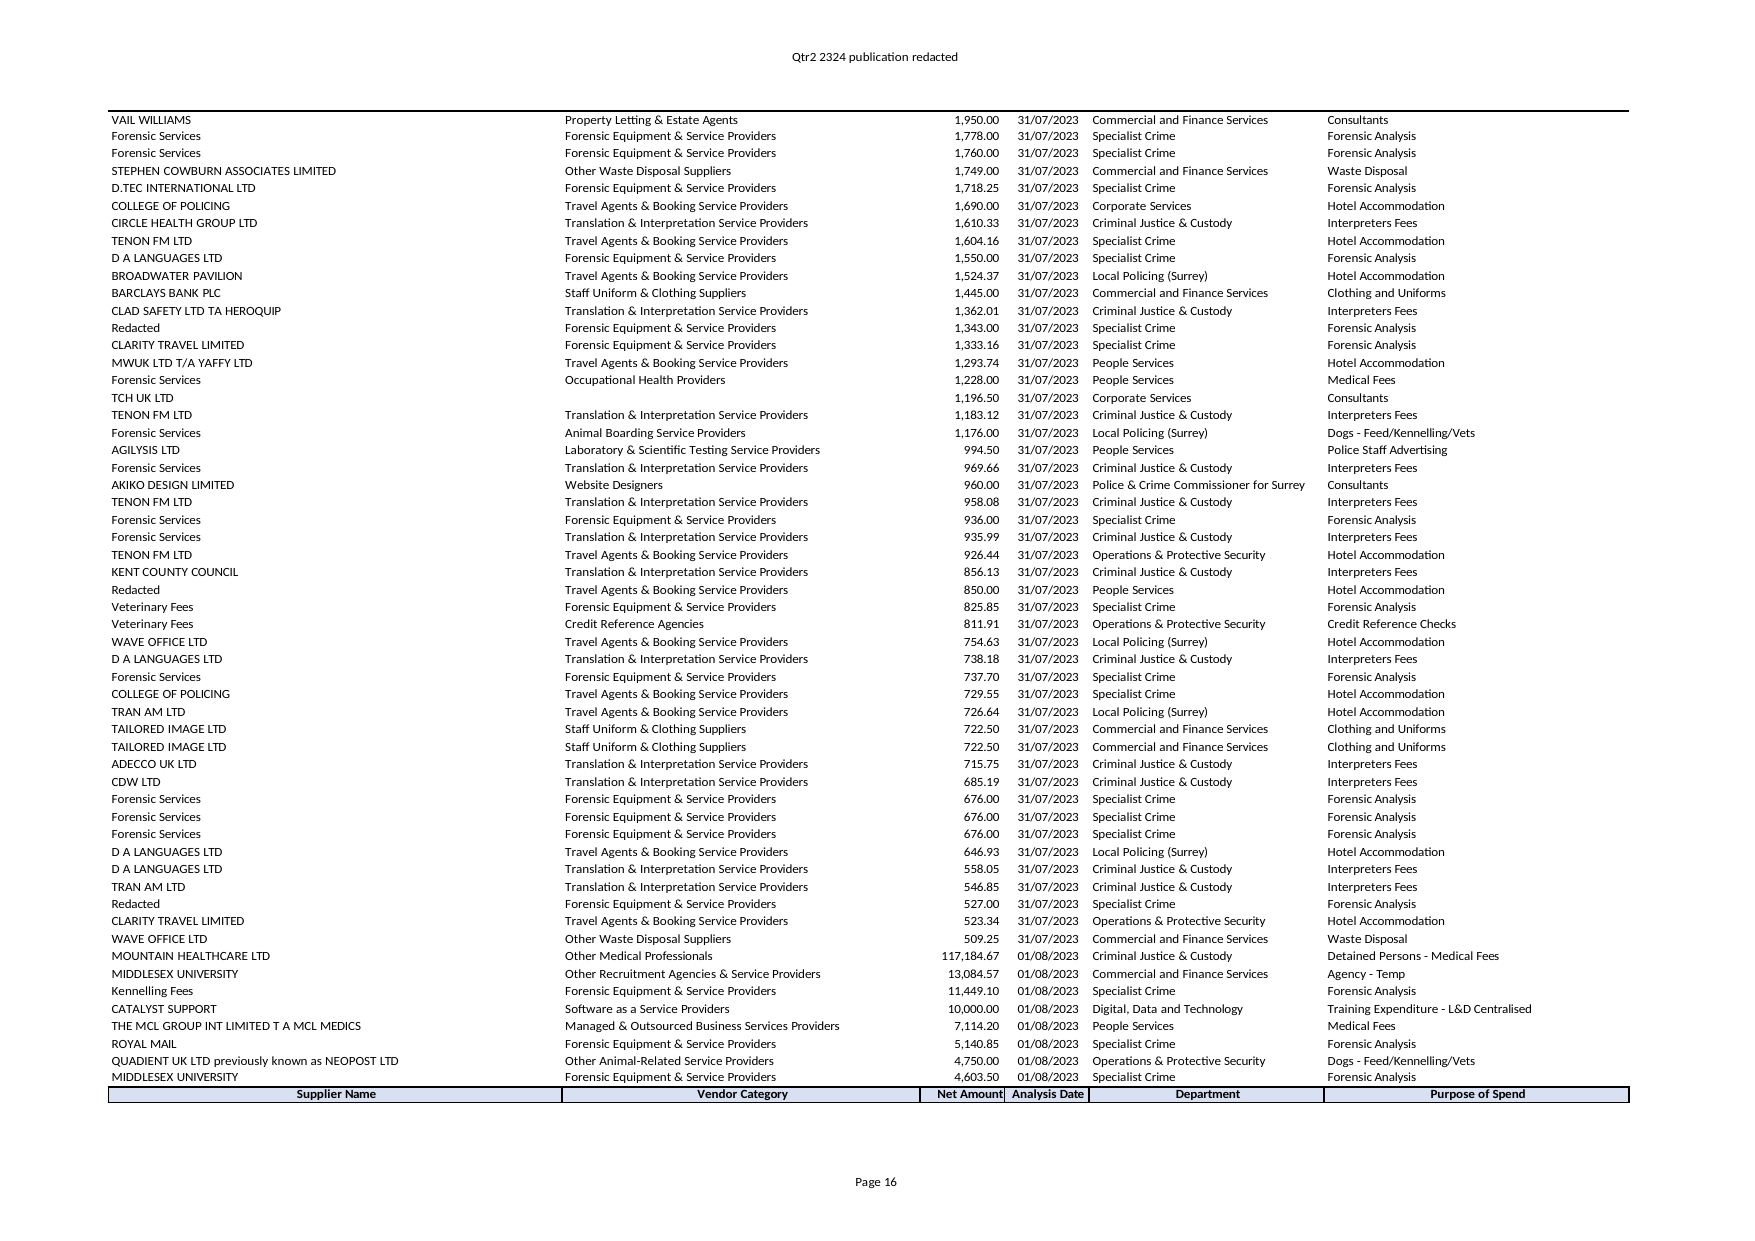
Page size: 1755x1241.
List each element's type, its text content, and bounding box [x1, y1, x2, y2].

table_cell TAILORED IMAGE LTD [108, 721, 562, 739]
table_cell Operations & Protective Security [1089, 617, 1324, 634]
table_cell Local Policing (Surrey) [1089, 844, 1324, 861]
table_cell 01/08/2023 [1004, 1018, 1089, 1036]
table_cell 01/08/2023 [1004, 984, 1089, 1001]
table_cell VAIL WILLIAMS [108, 112, 562, 128]
table_cell Translation & Interpretation Service Providers [562, 774, 920, 791]
table_cell Clothing and Uniforms [1324, 739, 1629, 756]
table_cell COLLEGE OF POLICING [108, 687, 562, 704]
table_cell Medical Fees [1324, 1018, 1629, 1036]
table_cell 31/07/2023 [1004, 407, 1089, 425]
table_cell Agency - Temp [1324, 966, 1629, 983]
table_cell 1,610.33 [920, 215, 1004, 233]
table_cell Specialist Crime [1089, 791, 1324, 809]
table_cell Forensic Equipment & Service Providers [562, 791, 920, 809]
table_cell 811.91 [920, 617, 1004, 634]
table_cell D A LANGUAGES LTD [108, 250, 562, 268]
table_cell CLARITY TRAVEL LIMITED [108, 914, 562, 931]
table_cell Other Animal-Related Service Providers [562, 1053, 920, 1071]
table_cell 31/07/2023 [1004, 128, 1089, 146]
table_cell Forensic Equipment & Service Providers [562, 146, 920, 163]
table_cell Criminal Justice & Custody [1089, 303, 1324, 320]
table_cell Interpreters Fees [1324, 529, 1629, 547]
table_cell 31/07/2023 [1004, 844, 1089, 861]
table_cell Police & Crime Commissioner for Surrey [1089, 477, 1324, 494]
table_cell 722.50 [920, 721, 1004, 739]
table_cell 685.19 [920, 774, 1004, 791]
table_cell Translation & Interpretation Service Providers [562, 861, 920, 879]
table_cell 1,333.16 [920, 338, 1004, 355]
table_cell WAVE OFFICE LTD [108, 634, 562, 652]
table_cell Dogs - Feed/Kennelling/Vets [1324, 425, 1629, 442]
table_cell WAVE OFFICE LTD [108, 931, 562, 948]
table_cell TAILORED IMAGE LTD [108, 739, 562, 756]
table_cell Translation & Interpretation Service Providers [562, 303, 920, 320]
table_cell Waste Disposal [1324, 931, 1629, 948]
table_cell 994.50 [920, 442, 1004, 460]
table_cell 31/07/2023 [1004, 896, 1089, 913]
table_cell 1,749.00 [920, 163, 1004, 181]
table_cell COLLEGE OF POLICING [108, 198, 562, 215]
table_cell 10,000.00 [920, 1001, 1004, 1018]
table_cell Translation & Interpretation Service Providers [562, 652, 920, 669]
table_cell Specialist Crime [1089, 669, 1324, 687]
table_cell 31/07/2023 [1004, 634, 1089, 652]
table_cell STEPHEN COWBURN ASSOCIATES LIMITED [108, 163, 562, 181]
table_cell 31/07/2023 [1004, 512, 1089, 529]
table_header Vendor Category [563, 1088, 919, 1102]
table_cell 715.75 [920, 756, 1004, 774]
table_cell Specialist Crime [1089, 512, 1324, 529]
table_cell Hotel Accommodation [1324, 914, 1629, 931]
table_cell 527.00 [920, 896, 1004, 913]
table_cell Forensic Analysis [1324, 1036, 1629, 1053]
table_cell 31/07/2023 [1004, 547, 1089, 564]
table_cell 936.00 [920, 512, 1004, 529]
table_cell Translation & Interpretation Service Providers [562, 756, 920, 774]
table_cell 935.99 [920, 529, 1004, 547]
table_cell 31/07/2023 [1004, 442, 1089, 460]
table_cell Consultants [1324, 477, 1629, 494]
table_cell 31/07/2023 [1004, 112, 1089, 128]
table_cell Commercial and Finance Services [1089, 721, 1324, 739]
table_cell Redacted [108, 582, 562, 599]
table_cell Local Policing (Surrey) [1089, 268, 1324, 285]
table_cell Managed & Outsourced Business Services Providers [562, 1018, 920, 1036]
table_cell Veterinary Fees [108, 599, 562, 617]
table_cell 31/07/2023 [1004, 198, 1089, 215]
table_cell Forensic Analysis [1324, 669, 1629, 687]
table_cell Travel Agents & Booking Service Providers [562, 844, 920, 861]
table_cell 31/07/2023 [1004, 739, 1089, 756]
table_cell Forensic Analysis [1324, 984, 1629, 1001]
table_cell ADECCO UK LTD [108, 756, 562, 774]
table_cell TENON FM LTD [108, 547, 562, 564]
table_cell 1,183.12 [920, 407, 1004, 425]
table_cell Hotel Accommodation [1324, 268, 1629, 285]
table_cell 31/07/2023 [1004, 372, 1089, 390]
table_cell 31/07/2023 [1004, 495, 1089, 512]
table_cell Local Policing (Surrey) [1089, 634, 1324, 652]
table_cell Travel Agents & Booking Service Providers [562, 547, 920, 564]
table_cell Commercial and Finance Services [1089, 739, 1324, 756]
table_cell D A LANGUAGES LTD [108, 861, 562, 879]
table_cell 960.00 [920, 477, 1004, 494]
table_cell Specialist Crime [1089, 320, 1324, 337]
table_cell Software as a Service Providers [562, 1001, 920, 1018]
table_cell Staff Uniform & Clothing Suppliers [562, 721, 920, 739]
table_cell Forensic Analysis [1324, 826, 1629, 844]
table_cell Forensic Equipment & Service Providers [562, 250, 920, 268]
table_cell People Services [1089, 582, 1324, 599]
table_cell Criminal Justice & Custody [1089, 879, 1324, 896]
table_cell Commercial and Finance Services [1089, 285, 1324, 303]
table_cell 31/07/2023 [1004, 687, 1089, 704]
table_cell 31/07/2023 [1004, 861, 1089, 879]
table_cell Operations & Protective Security [1089, 547, 1324, 564]
table_cell 738.18 [920, 652, 1004, 669]
table_cell 676.00 [920, 791, 1004, 809]
table_cell 850.00 [920, 582, 1004, 599]
table_cell 1,778.00 [920, 128, 1004, 146]
table_cell TENON FM LTD [108, 495, 562, 512]
table_cell Travel Agents & Booking Service Providers [562, 914, 920, 931]
table_cell Forensic Services [108, 809, 562, 826]
table_cell Forensic Analysis [1324, 599, 1629, 617]
table_cell Police Staff Advertising [1324, 442, 1629, 460]
table_cell Translation & Interpretation Service Providers [562, 495, 920, 512]
table_cell Specialist Crime [1089, 146, 1324, 163]
table_cell D.TEC INTERNATIONAL LTD [108, 181, 562, 198]
table_cell 31/07/2023 [1004, 791, 1089, 809]
table_cell Travel Agents & Booking Service Providers [562, 268, 920, 285]
table_header Net Amount [921, 1088, 1004, 1102]
table_cell Travel Agents & Booking Service Providers [562, 687, 920, 704]
table_cell Criminal Justice & Custody [1089, 529, 1324, 547]
table_cell 31/07/2023 [1004, 564, 1089, 582]
table_cell Medical Fees [1324, 372, 1629, 390]
table_cell Corporate Services [1089, 390, 1324, 407]
table_cell 31/07/2023 [1004, 774, 1089, 791]
table_cell Operations & Protective Security [1089, 914, 1324, 931]
table_cell Criminal Justice & Custody [1089, 460, 1324, 477]
table_cell ROYAL MAIL [108, 1036, 562, 1053]
table_cell 1,293.74 [920, 355, 1004, 372]
table_cell People Services [1089, 1018, 1324, 1036]
table_cell Translation & Interpretation Service Providers [562, 407, 920, 425]
table_cell Travel Agents & Booking Service Providers [562, 582, 920, 599]
table_cell Forensic Equipment & Service Providers [562, 669, 920, 687]
table_cell 676.00 [920, 809, 1004, 826]
table_cell 31/07/2023 [1004, 250, 1089, 268]
table_cell 1,690.00 [920, 198, 1004, 215]
table_cell TENON FM LTD [108, 233, 562, 250]
table_cell 509.25 [920, 931, 1004, 948]
table_cell Hotel Accommodation [1324, 198, 1629, 215]
table_cell Criminal Justice & Custody [1089, 652, 1324, 669]
table_cell Forensic Analysis [1324, 146, 1629, 163]
table_cell CDW LTD [108, 774, 562, 791]
table_cell Local Policing (Surrey) [1089, 425, 1324, 442]
table_cell 31/07/2023 [1004, 809, 1089, 826]
table_cell 1,176.00 [920, 425, 1004, 442]
table_cell Forensic Services [108, 128, 562, 146]
table_cell 31/07/2023 [1004, 477, 1089, 494]
table_cell Other Recruitment Agencies & Service Providers [562, 966, 920, 983]
table_cell Laboratory & Scientific Testing Service Providers [562, 442, 920, 460]
table_cell Property Letting & Estate Agents [562, 112, 920, 128]
table_cell Training Expenditure - L&D Centralised [1324, 1001, 1629, 1018]
table_cell Travel Agents & Booking Service Providers [562, 704, 920, 721]
table_cell 31/07/2023 [1004, 163, 1089, 181]
table_cell Translation & Interpretation Service Providers [562, 460, 920, 477]
table_cell Hotel Accommodation [1324, 687, 1629, 704]
table_cell Forensic Analysis [1324, 250, 1629, 268]
table_cell Interpreters Fees [1324, 756, 1629, 774]
table_cell Forensic Analysis [1324, 809, 1629, 826]
table_cell Digital, Data and Technology [1089, 1001, 1324, 1018]
table_cell Forensic Equipment & Service Providers [562, 599, 920, 617]
table_cell Specialist Crime [1089, 128, 1324, 146]
table_cell 729.55 [920, 687, 1004, 704]
table_cell D A LANGUAGES LTD [108, 652, 562, 669]
table_cell 754.63 [920, 634, 1004, 652]
table_cell Forensic Analysis [1324, 338, 1629, 355]
table_cell People Services [1089, 442, 1324, 460]
table_cell Waste Disposal [1324, 163, 1629, 181]
table_cell Forensic Equipment & Service Providers [562, 809, 920, 826]
table_cell Interpreters Fees [1324, 303, 1629, 320]
table_cell 1,760.00 [920, 146, 1004, 163]
table_cell 558.05 [920, 861, 1004, 879]
table_cell 4,750.00 [920, 1053, 1004, 1071]
table_cell Specialist Crime [1089, 250, 1324, 268]
table_cell 31/07/2023 [1004, 931, 1089, 948]
table_cell Interpreters Fees [1324, 215, 1629, 233]
table_cell 1,524.37 [920, 268, 1004, 285]
table_cell Specialist Crime [1089, 1036, 1324, 1053]
table_cell Forensic Services [108, 146, 562, 163]
table_cell BROADWATER PAVILION [108, 268, 562, 285]
table_cell CATALYST SUPPORT [108, 1001, 562, 1018]
table_cell 737.70 [920, 669, 1004, 687]
table_cell Forensic Services [108, 425, 562, 442]
table_cell Other Waste Disposal Suppliers [562, 931, 920, 948]
table_cell 722.50 [920, 739, 1004, 756]
table_cell People Services [1089, 355, 1324, 372]
table_cell MIDDLESEX UNIVERSITY [108, 966, 562, 983]
table_cell 31/07/2023 [1004, 826, 1089, 844]
table_cell Commercial and Finance Services [1089, 931, 1324, 948]
table_cell 31/07/2023 [1004, 721, 1089, 739]
table_cell QUADIENT UK LTD previously known as NEOPOST LTD [108, 1053, 562, 1071]
table_cell 11,449.10 [920, 984, 1004, 1001]
table_cell Hotel Accommodation [1324, 844, 1629, 861]
table_cell Forensic Equipment & Service Providers [562, 338, 920, 355]
table_cell Forensic Services [108, 791, 562, 809]
table_cell Interpreters Fees [1324, 879, 1629, 896]
table_cell TENON FM LTD [108, 407, 562, 425]
table_cell Hotel Accommodation [1324, 582, 1629, 599]
table_header Department [1090, 1088, 1323, 1102]
table_cell Other Medical Professionals [562, 949, 920, 966]
table_cell 01/08/2023 [1004, 1001, 1089, 1018]
table_cell 1,550.00 [920, 250, 1004, 268]
table_cell Forensic Equipment & Service Providers [562, 984, 920, 1001]
table_cell Interpreters Fees [1324, 407, 1629, 425]
table_cell 31/07/2023 [1004, 338, 1089, 355]
table_cell 1,362.01 [920, 303, 1004, 320]
table_cell 1,718.25 [920, 181, 1004, 198]
table_cell 01/08/2023 [1004, 1053, 1089, 1071]
table_cell 926.44 [920, 547, 1004, 564]
table_cell Forensic Equipment & Service Providers [562, 1036, 920, 1053]
table_cell Forensic Services [108, 669, 562, 687]
table_cell Criminal Justice & Custody [1089, 564, 1324, 582]
table_cell Commercial and Finance Services [1089, 163, 1324, 181]
table_cell 31/07/2023 [1004, 390, 1089, 407]
table_cell TRAN AM LTD [108, 704, 562, 721]
table_cell 1,950.00 [920, 112, 1004, 128]
table_cell 01/08/2023 [1004, 966, 1089, 983]
table_cell 958.08 [920, 495, 1004, 512]
table_cell Interpreters Fees [1324, 564, 1629, 582]
table_cell 646.93 [920, 844, 1004, 861]
table_cell THE MCL GROUP INT LIMITED T A MCL MEDICS [108, 1018, 562, 1036]
table_cell 31/07/2023 [1004, 914, 1089, 931]
table_cell 726.64 [920, 704, 1004, 721]
table_cell 31/07/2023 [1004, 303, 1089, 320]
table_cell Animal Boarding Service Providers [562, 425, 920, 442]
table_header Supplier Name [109, 1088, 561, 1102]
table_cell Hotel Accommodation [1324, 704, 1629, 721]
table_cell 31/07/2023 [1004, 215, 1089, 233]
table_cell 1,445.00 [920, 285, 1004, 303]
table_cell Staff Uniform & Clothing Suppliers [562, 739, 920, 756]
table_cell Travel Agents & Booking Service Providers [562, 233, 920, 250]
table_cell Specialist Crime [1089, 809, 1324, 826]
table_cell Forensic Analysis [1324, 320, 1629, 337]
table_cell 31/07/2023 [1004, 285, 1089, 303]
table_cell Criminal Justice & Custody [1089, 215, 1324, 233]
table_cell Forensic Services [108, 512, 562, 529]
table_cell 31/07/2023 [1004, 652, 1089, 669]
table_cell Criminal Justice & Custody [1089, 861, 1324, 879]
table_cell Hotel Accommodation [1324, 233, 1629, 250]
table_cell Specialist Crime [1089, 687, 1324, 704]
table_cell Forensic Services [108, 372, 562, 390]
table_cell Forensic Equipment & Service Providers [562, 1071, 920, 1086]
table_header Analysis Date [1005, 1088, 1088, 1102]
table_cell Forensic Analysis [1324, 791, 1629, 809]
table_cell Translation & Interpretation Service Providers [562, 215, 920, 233]
table_cell Travel Agents & Booking Service Providers [562, 355, 920, 372]
table_cell 1,604.16 [920, 233, 1004, 250]
table_cell Operations & Protective Security [1089, 1053, 1324, 1071]
table_cell Forensic Equipment & Service Providers [562, 512, 920, 529]
table_cell MWUK LTD T/A YAFFY LTD [108, 355, 562, 372]
table_cell 31/07/2023 [1004, 879, 1089, 896]
table_cell Dogs - Feed/Kennelling/Vets [1324, 1053, 1629, 1071]
table_cell Specialist Crime [1089, 896, 1324, 913]
table_cell Criminal Justice & Custody [1089, 949, 1324, 966]
table_cell 676.00 [920, 826, 1004, 844]
table_cell Website Designers [562, 477, 920, 494]
table_cell D A LANGUAGES LTD [108, 844, 562, 861]
table_cell Criminal Justice & Custody [1089, 756, 1324, 774]
table_cell 1,343.00 [920, 320, 1004, 337]
table_cell Travel Agents & Booking Service Providers [562, 634, 920, 652]
table_cell Occupational Health Providers [562, 372, 920, 390]
table_cell Hotel Accommodation [1324, 634, 1629, 652]
table_cell 31/07/2023 [1004, 460, 1089, 477]
table_cell 31/07/2023 [1004, 355, 1089, 372]
table_cell Specialist Crime [1089, 984, 1324, 1001]
table_cell Specialist Crime [1089, 181, 1324, 198]
table_cell Forensic Equipment & Service Providers [562, 320, 920, 337]
table_cell Commercial and Finance Services [1089, 966, 1324, 983]
table_cell 31/07/2023 [1004, 181, 1089, 198]
table_cell Translation & Interpretation Service Providers [562, 879, 920, 896]
table_cell 01/08/2023 [1004, 949, 1089, 966]
table_cell 856.13 [920, 564, 1004, 582]
table_cell 7,114.20 [920, 1018, 1004, 1036]
table_cell Forensic Equipment & Service Providers [562, 896, 920, 913]
table_cell 969.66 [920, 460, 1004, 477]
table_cell 01/08/2023 [1004, 1071, 1089, 1086]
table_cell Clothing and Uniforms [1324, 285, 1629, 303]
table_cell Forensic Analysis [1324, 128, 1629, 146]
table_cell CLARITY TRAVEL LIMITED [108, 338, 562, 355]
table_cell Criminal Justice & Custody [1089, 407, 1324, 425]
table_cell Forensic Analysis [1324, 181, 1629, 198]
table_cell Forensic Services [108, 460, 562, 477]
table_cell 4,603.50 [920, 1071, 1004, 1086]
table_cell Local Policing (Surrey) [1089, 704, 1324, 721]
table_cell 523.34 [920, 914, 1004, 931]
table_cell Forensic Equipment & Service Providers [562, 181, 920, 198]
table_cell Forensic Analysis [1324, 896, 1629, 913]
table_cell 01/08/2023 [1004, 1036, 1089, 1053]
table_cell Redacted [108, 320, 562, 337]
table_cell Corporate Services [1089, 198, 1324, 215]
table_cell [562, 390, 920, 407]
table_cell 117,184.67 [920, 949, 1004, 966]
table_cell 31/07/2023 [1004, 233, 1089, 250]
table_cell Hotel Accommodation [1324, 547, 1629, 564]
table_cell 31/07/2023 [1004, 529, 1089, 547]
table_cell Forensic Equipment & Service Providers [562, 826, 920, 844]
table_cell 1,196.50 [920, 390, 1004, 407]
table_cell TCH UK LTD [108, 390, 562, 407]
table_cell 546.85 [920, 879, 1004, 896]
table_cell 31/07/2023 [1004, 582, 1089, 599]
table_cell Specialist Crime [1089, 826, 1324, 844]
table_cell Consultants [1324, 390, 1629, 407]
table_cell Commercial and Finance Services [1089, 112, 1324, 128]
table_cell Specialist Crime [1089, 1071, 1324, 1086]
table_cell 31/07/2023 [1004, 268, 1089, 285]
table_cell Interpreters Fees [1324, 652, 1629, 669]
table_cell Specialist Crime [1089, 338, 1324, 355]
table_cell Credit Reference Checks [1324, 617, 1629, 634]
table_cell Redacted [108, 896, 562, 913]
table_cell 31/07/2023 [1004, 320, 1089, 337]
table_cell Translation & Interpretation Service Providers [562, 564, 920, 582]
table_cell Other Waste Disposal Suppliers [562, 163, 920, 181]
table_cell CIRCLE HEALTH GROUP LTD [108, 215, 562, 233]
table_cell 13,084.57 [920, 966, 1004, 983]
table_cell MOUNTAIN HEALTHCARE LTD [108, 949, 562, 966]
table_cell Specialist Crime [1089, 599, 1324, 617]
table_cell Translation & Interpretation Service Providers [562, 529, 920, 547]
table_cell TRAN AM LTD [108, 879, 562, 896]
table_cell Kennelling Fees [108, 984, 562, 1001]
table_cell 31/07/2023 [1004, 617, 1089, 634]
table_cell BARCLAYS BANK PLC [108, 285, 562, 303]
table_cell Criminal Justice & Custody [1089, 495, 1324, 512]
table_cell Interpreters Fees [1324, 460, 1629, 477]
table_cell Forensic Services [108, 529, 562, 547]
table_cell Interpreters Fees [1324, 495, 1629, 512]
table_cell Forensic Services [108, 826, 562, 844]
table_cell Forensic Analysis [1324, 512, 1629, 529]
table_cell 31/07/2023 [1004, 599, 1089, 617]
table_cell 31/07/2023 [1004, 669, 1089, 687]
table_cell 31/07/2023 [1004, 146, 1089, 163]
table_cell MIDDLESEX UNIVERSITY [108, 1071, 562, 1086]
table_cell Criminal Justice & Custody [1089, 774, 1324, 791]
table_cell Hotel Accommodation [1324, 355, 1629, 372]
table_cell Clothing and Uniforms [1324, 721, 1629, 739]
table_cell Veterinary Fees [108, 617, 562, 634]
table_cell Forensic Analysis [1324, 1071, 1629, 1086]
table_cell 31/07/2023 [1004, 756, 1089, 774]
table_cell Detained Persons - Medical Fees [1324, 949, 1629, 966]
table_cell Credit Reference Agencies [562, 617, 920, 634]
table_cell Forensic Equipment & Service Providers [562, 128, 920, 146]
table_cell 5,140.85 [920, 1036, 1004, 1053]
table_header Purpose of Spend [1325, 1088, 1628, 1102]
table_cell KENT COUNTY COUNCIL [108, 564, 562, 582]
table_cell CLAD SAFETY LTD TA HEROQUIP [108, 303, 562, 320]
table_cell 31/07/2023 [1004, 704, 1089, 721]
table_cell People Services [1089, 372, 1324, 390]
table_cell AKIKO DESIGN LIMITED [108, 477, 562, 494]
table_cell 825.85 [920, 599, 1004, 617]
table_cell Consultants [1324, 112, 1629, 128]
table_cell Interpreters Fees [1324, 774, 1629, 791]
table_cell Staff Uniform & Clothing Suppliers [562, 285, 920, 303]
table_cell 31/07/2023 [1004, 425, 1089, 442]
table_cell Specialist Crime [1089, 233, 1324, 250]
table_cell AGILYSIS LTD [108, 442, 562, 460]
table_cell 1,228.00 [920, 372, 1004, 390]
table_cell Travel Agents & Booking Service Providers [562, 198, 920, 215]
table_cell Interpreters Fees [1324, 861, 1629, 879]
